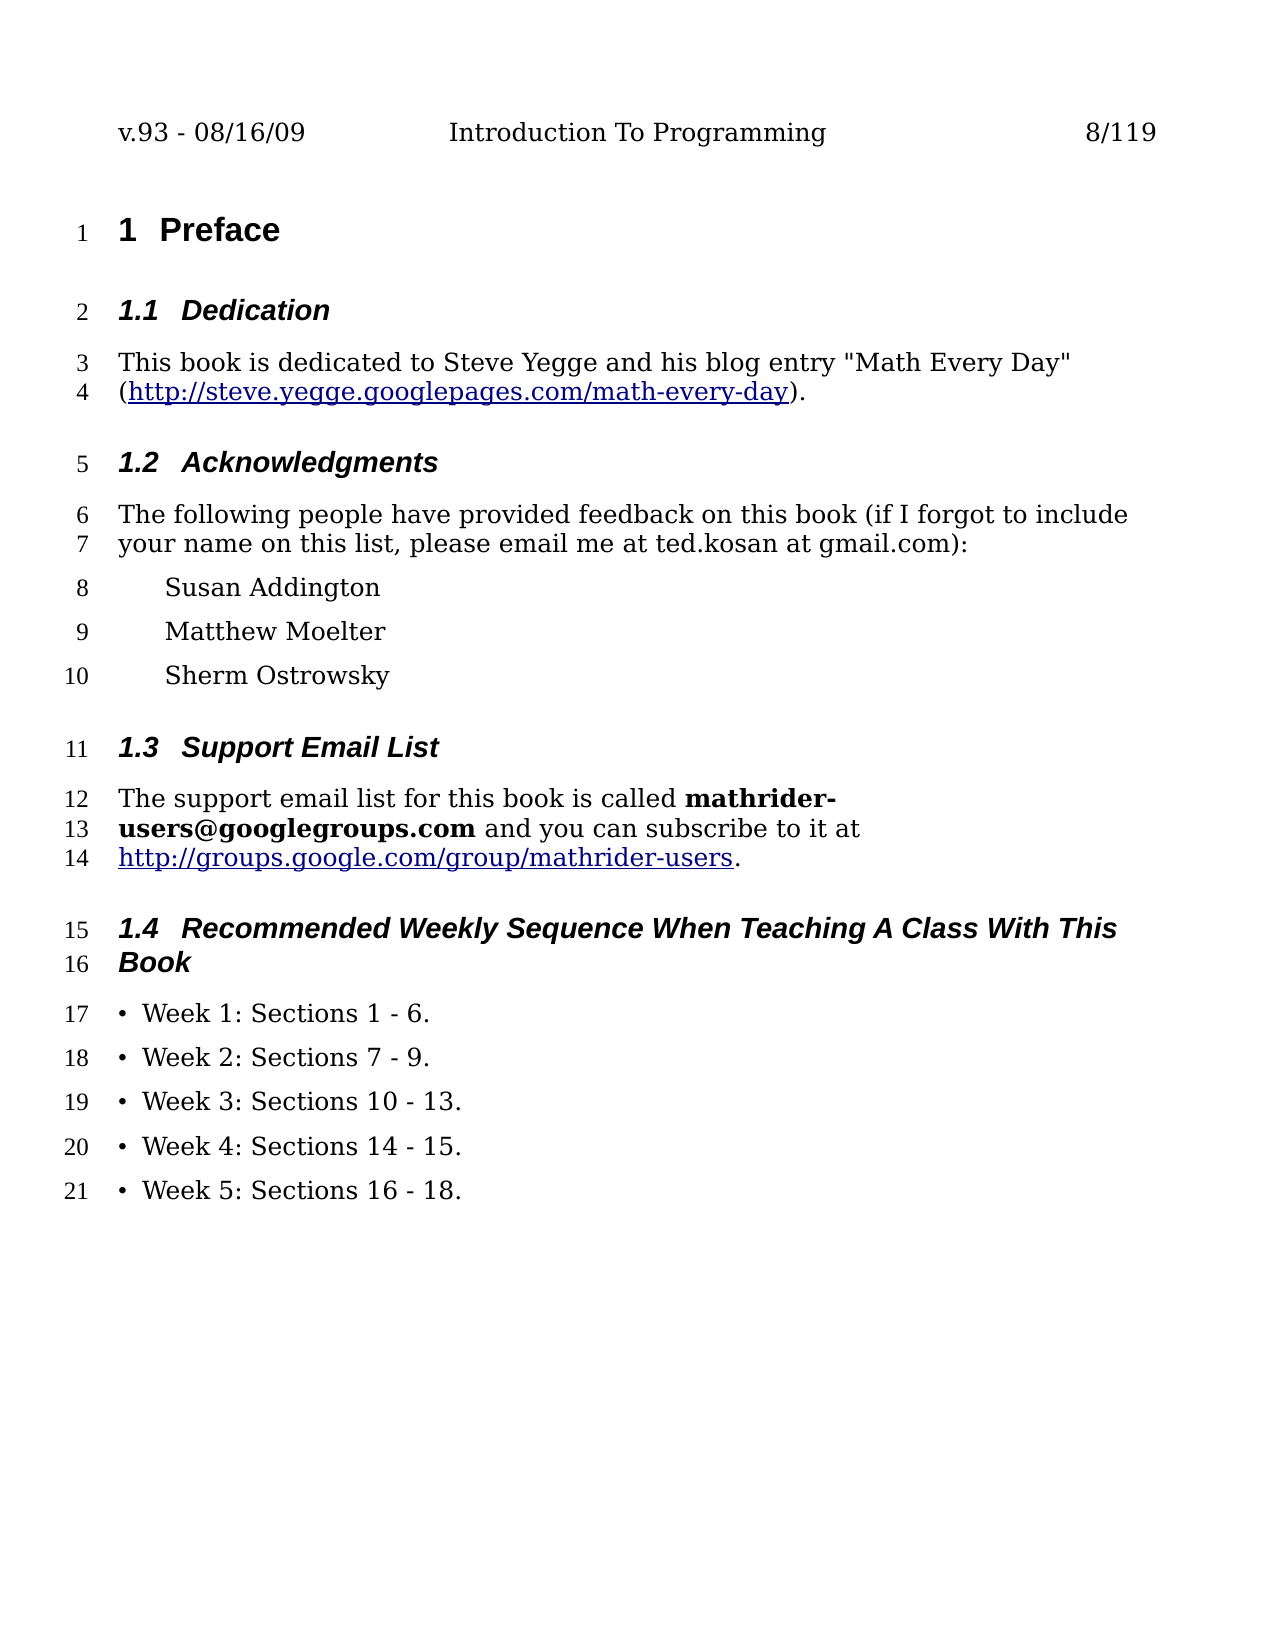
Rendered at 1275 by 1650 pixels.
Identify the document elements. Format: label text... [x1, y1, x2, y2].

subtitle Support Email List [118, 730, 1157, 763]
text Sherm Ostrowsky [164, 661, 1157, 691]
text Susan Addington [164, 573, 1157, 602]
list Week 3: Sections 10 - 13. [118, 1087, 1157, 1117]
text This book is dedicated to Steve Yegge and his blog entry "Math Every Day" (http://steve.yegge.googlepages.com/math-every-day). [118, 348, 1157, 406]
subtitle Recommended Weekly Sequence When Teaching A Class With This Book [118, 911, 1157, 978]
subtitle Preface [118, 210, 1157, 248]
text The support email list for this book is called mathrider-users@googlegroups.com and you can subscribe to it at http://groups.google.com/group/mathrider-users. [118, 784, 1157, 872]
list Week 4: Sections 14 - 15. [118, 1132, 1157, 1161]
subtitle Dedication [118, 293, 1157, 327]
list Week 1: Sections 1 - 6. [118, 999, 1157, 1028]
text Matthew Moelter [164, 617, 1157, 646]
list Week 2: Sections 7 - 9. [118, 1043, 1157, 1072]
subtitle Acknowledgments [118, 445, 1157, 479]
list Week 5: Sections 16 - 18. [118, 1176, 1157, 1205]
text The following people have provided feedback on this book (if I forgot to include your name on this list, please email me at ted.kosan at gmail.com): [118, 500, 1157, 558]
